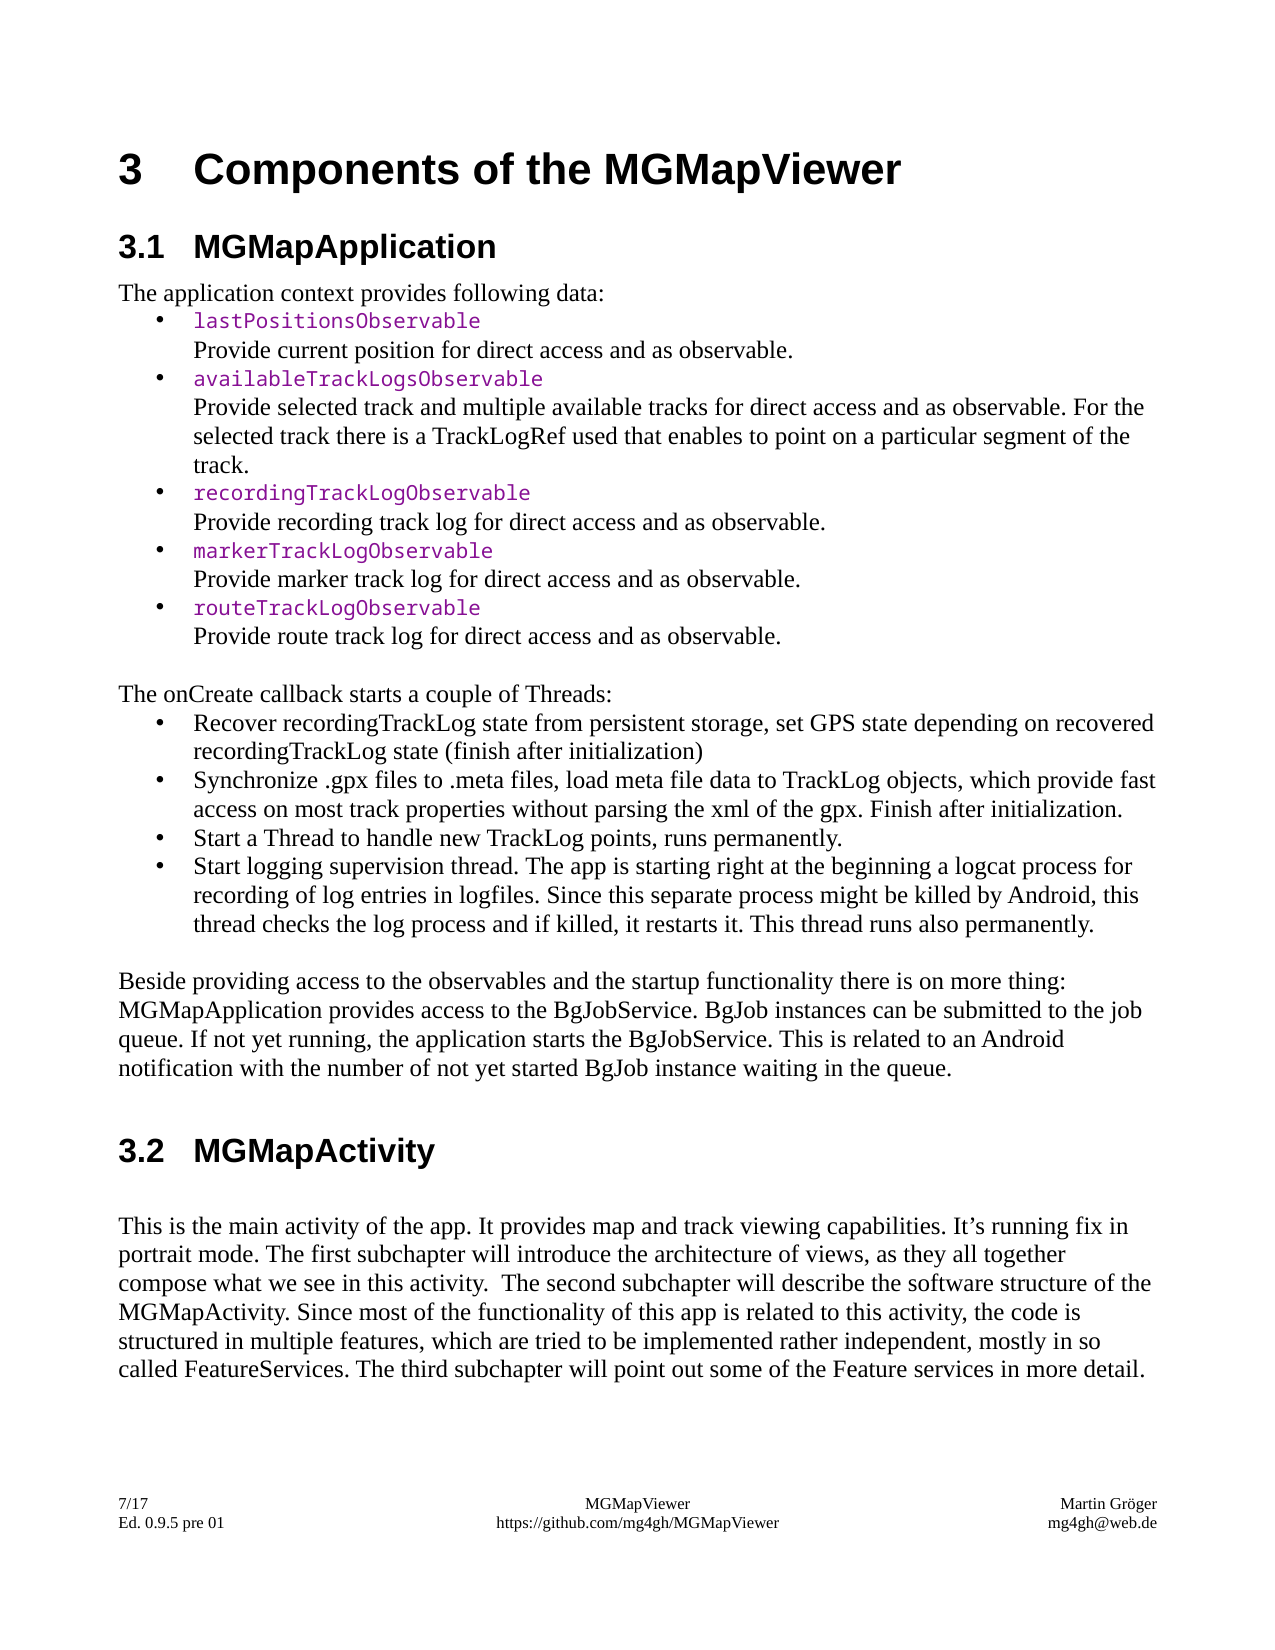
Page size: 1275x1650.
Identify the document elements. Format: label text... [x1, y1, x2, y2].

list availableTrackLogsObservable Provide selected track and multiple available tracks for direct access and as observable. For the selected track there is a TrackLogRef used that enables to point on a particular segment of the track. [156, 364, 1157, 478]
list markerTrackLogObservable Provide marker track log for direct access and as observable. [156, 536, 1157, 593]
list Synchronize .gpx files to .meta files, load meta file data to TrackLog objects, which provide fast access on most track properties without parsing the xml of the gpx. Finish after initialization. [156, 765, 1157, 823]
subtitle MGMapActivity [118, 1131, 1157, 1169]
list Start logging supervision thread. The app is starting right at the beginning a logcat process for recording of log entries in logfiles. Since this separate process might be killed by Android, this thread checks the log process and if killed, it restarts it. This thread runs also permanently. [156, 851, 1157, 938]
text This is the main activity of the app. It provides map and track viewing capabilities. It’s running fix in portrait mode. The first subchapter will introduce the architecture of views, as they all together compose what we see in this activity. The second subchapter will describe the software structure of the MGMapActivity. Since most of the functionality of this app is related to this activity, the code is structured in multiple features, which are tried to be implemented rather independent, mostly in so called FeatureServices. The third subchapter will point out some of the Feature services in more detail. [118, 1211, 1157, 1383]
text The onCreate callback starts a couple of Threads: [118, 679, 1157, 708]
list routeTrackLogObservable Provide route track log for direct access and as observable. [156, 593, 1157, 650]
list Start a Thread to handle new TrackLog points, runs permanently. [156, 823, 1157, 851]
list lastPositionsObservable Provide current position for direct access and as observable. [156, 307, 1157, 364]
subtitle Components of the MGMapViewer [118, 143, 1157, 193]
text The application context provides following data: [118, 278, 1157, 307]
list Recover recordingTrackLog state from persistent storage, set GPS state depending on recovered recordingTrackLog state (finish after initialization) [156, 708, 1157, 765]
text Beside providing access to the observables and the startup functionality there is on more thing: MGMapApplication provides access to the BgJobService. BgJob instances can be submitted to the job queue. If not yet running, the application starts the BgJobService. This is related to an Android notification with the number of not yet started BgJob instance waiting in the queue. [118, 966, 1157, 1081]
subtitle MGMapApplication [118, 227, 1157, 265]
list recordingTrackLogObservable Provide recording track log for direct access and as observable. [156, 478, 1157, 536]
